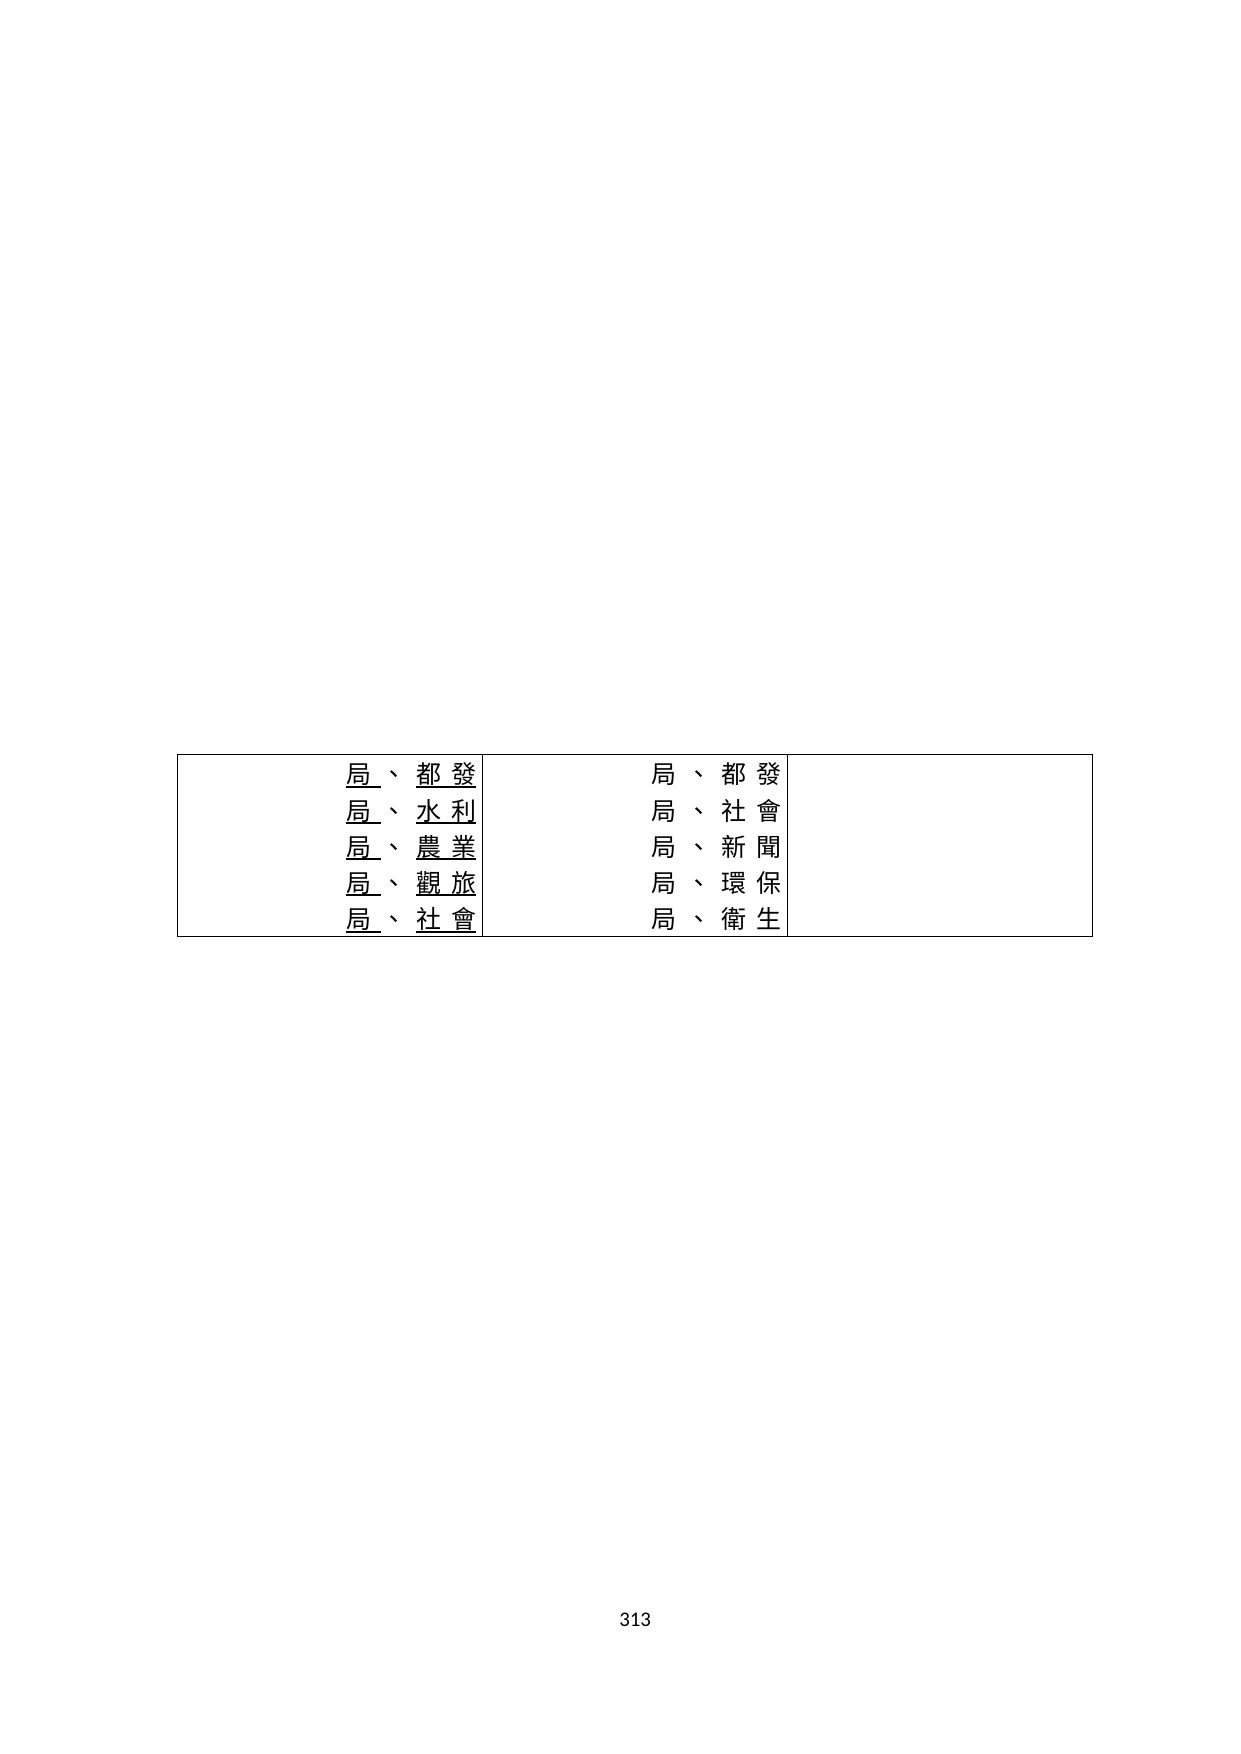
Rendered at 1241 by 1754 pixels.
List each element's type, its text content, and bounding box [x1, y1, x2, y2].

table_cell 局、都發局、水利局、農業局、觀旅局、社會 [178, 755, 482, 936]
table_cell 局、都發局、社會局、新聞局、環保局、衛生 [483, 755, 787, 936]
table_cell [788, 755, 1092, 936]
